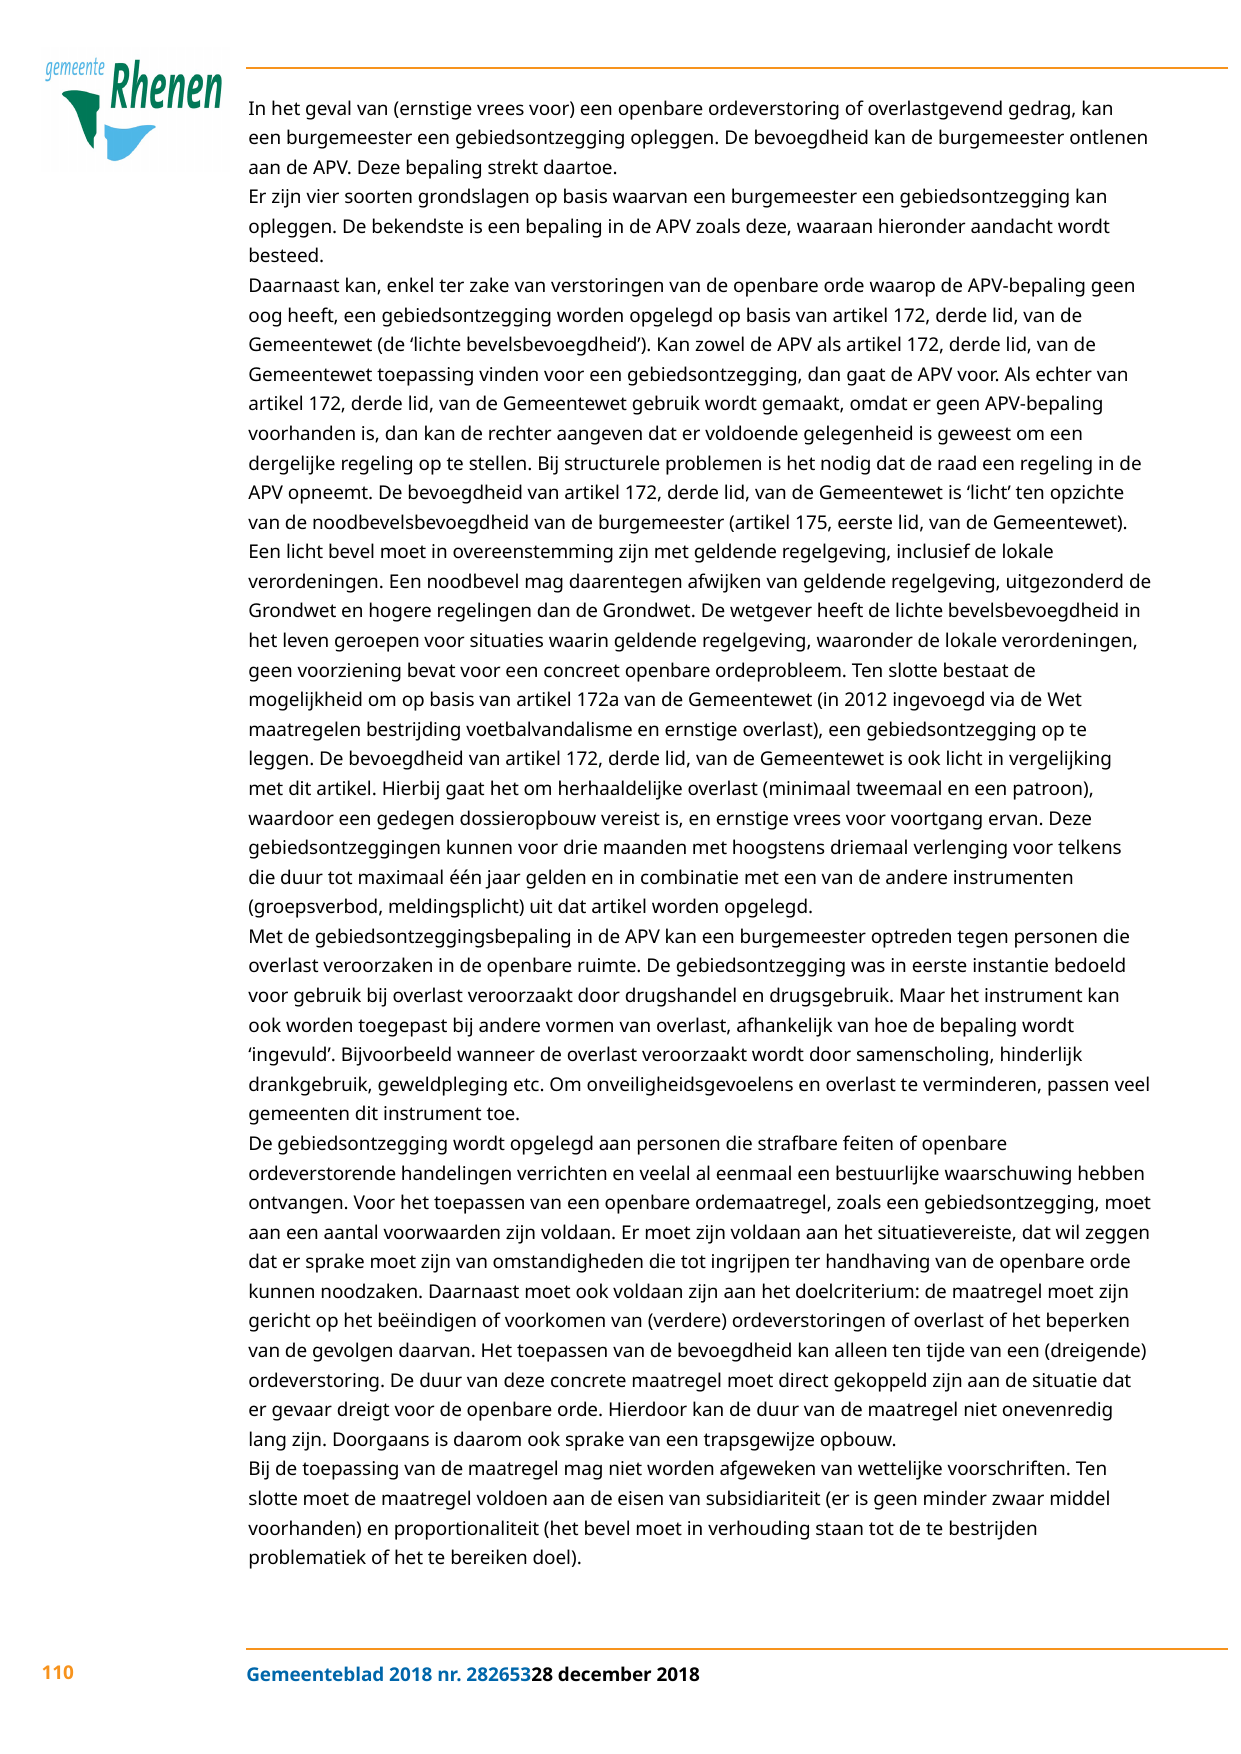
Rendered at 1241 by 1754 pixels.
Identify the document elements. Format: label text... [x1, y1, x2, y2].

text Met de gebiedsontzeggingsbepaling in de APV kan een burgemeester optreden tegen personen die overlast veroorzaken in de openbare ruimte. De gebiedsontzegging was in eerste instantie bedoeld voor gebruik bij overlast veroorzaakt door drugshandel en drugsgebruik. Maar het instrument kan ook worden toegepast bij andere vormen van overlast, afhankelijk van hoe de bepaling wordt ‘ingevuld’. Bijvoorbeeld wanneer de overlast veroorzaakt wordt door samenscholing, hinderlijk drankgebruik, geweldpleging etc. Om onveiligheidsgevoelens en overlast te verminderen, passen veel gemeenten dit instrument toe. [248, 923, 1152, 1126]
text In het geval van (ernstige vrees voor) een openbare ordeverstoring of overlastgevend gedrag, kan een burgemeester een gebiedsontzegging opleggen. De bevoegdheid kan de burgemeester ontlenen aan de APV. Deze bepaling strekt daartoe. [248, 95, 1152, 180]
text Bij de toepassing van de maatregel mag niet worden afgeweken van wettelijke voorschriften. Ten slotte moet de maatregel voldoen aan de eisen van subsidiariteit (er is geen minder zwaar middel voorhanden) en proportionaliteit (het bevel moet in verhouding staan tot de te bestrijden problematiek of het te bereiken doel). [248, 1456, 1152, 1570]
text Daarnaast kan, enkel ter zake van verstoringen van de openbare orde waarop de APV-bepaling geen oog heeft, een gebiedsontzegging worden opgelegd op basis van artikel 172, derde lid, van de Gemeentewet (de ‘lichte bevelsbevoegdheid’). Kan zowel de APV als artikel 172, derde lid, van de Gemeentewet toepassing vinden voor een gebiedsontzegging, dan gaat de APV voor. Als echter van artikel 172, derde lid, van de Gemeentewet gebruik wordt gemaakt, omdat er geen APV-bepaling voorhanden is, dan kan de rechter aangeven dat er voldoende gelegenheid is geweest om een dergelijke regeling op te stellen. Bij structurele problemen is het nodig dat de raad een regeling in de APV opneemt. De bevoegdheid van artikel 172, derde lid, van de Gemeentewet is ‘licht’ ten opzichte van de noodbevelsbevoegdheid van de burgemeester (artikel 175, eerste lid, van de Gemeentewet). Een licht bevel moet in overeenstemming zijn met geldende regelgeving, inclusief de lokale verordeningen. Een noodbevel mag daarentegen afwijken van geldende regelgeving, uitgezonderd de Grondwet en hogere regelingen dan de Grondwet. De wetgever heeft de lichte bevelsbevoegdheid in het leven geroepen voor situaties waarin geldende regelgeving, waaronder de lokale verordeningen, geen voorziening bevat voor een concreet openbare ordeprobleem. Ten slotte bestaat de mogelijkheid om op basis van artikel 172a van de Gemeentewet (in 2012 ingevoegd via de Wet maatregelen bestrijding voetbalvandalisme en ernstige overlast), een gebiedsontzegging op te leggen. De bevoegdheid van artikel 172, derde lid, van de Gemeentewet is ook licht in vergelijking met dit artikel. Hierbij gaat het om herhaaldelijke overlast (minimaal tweemaal en een patroon), waardoor een gedegen dossieropbouw vereist is, en ernstige vrees voor voortgang ervan. Deze gebiedsontzeggingen kunnen voor drie maanden met hoogstens driemaal verlenging voor telkens die duur tot maximaal één jaar gelden en in combinatie met een van de andere instrumenten (groepsverbod, meldingsplicht) uit dat artikel worden opgelegd. [248, 272, 1152, 919]
picture [41, 47, 231, 172]
text Er zijn vier soorten grondslagen op basis waarvan een burgemeester een gebiedsontzegging kan opleggen. De bekendste is een bepaling in de APV zoals deze, waaraan hieronder aandacht wordt besteed. [248, 183, 1152, 268]
text De gebiedsontzegging wordt opgelegd aan personen die strafbare feiten of openbare ordeverstorende handelingen verrichten en veelal al eenmaal een bestuurlijke waarschuwing hebben ontvangen. Voor het toepassen van een openbare ordemaatregel, zoals een gebiedsontzegging, moet aan een aantal voorwaarden zijn voldaan. Er moet zijn voldaan aan het situatievereiste, dat wil zeggen dat er sprake moet zijn van omstandigheden die tot ingrijpen ter handhaving van de openbare orde kunnen noodzaken. Daarnaast moet ook voldaan zijn aan het doelcriterium: de maatregel moet zijn gericht op het beëindigen of voorkomen van (verdere) ordeverstoringen of overlast of het beperken van de gevolgen daarvan. Het toepassen van de bevoegdheid kan alleen ten tijde van een (dreigende) ordeverstoring. De duur van deze concrete maatregel moet direct gekoppeld zijn aan de situatie dat er gevaar dreigt voor de openbare orde. Hierdoor kan de duur van de maatregel niet onevenredig lang zijn. Doorgaans is daarom ook sprake van een trapsgewijze opbouw. [248, 1130, 1152, 1452]
